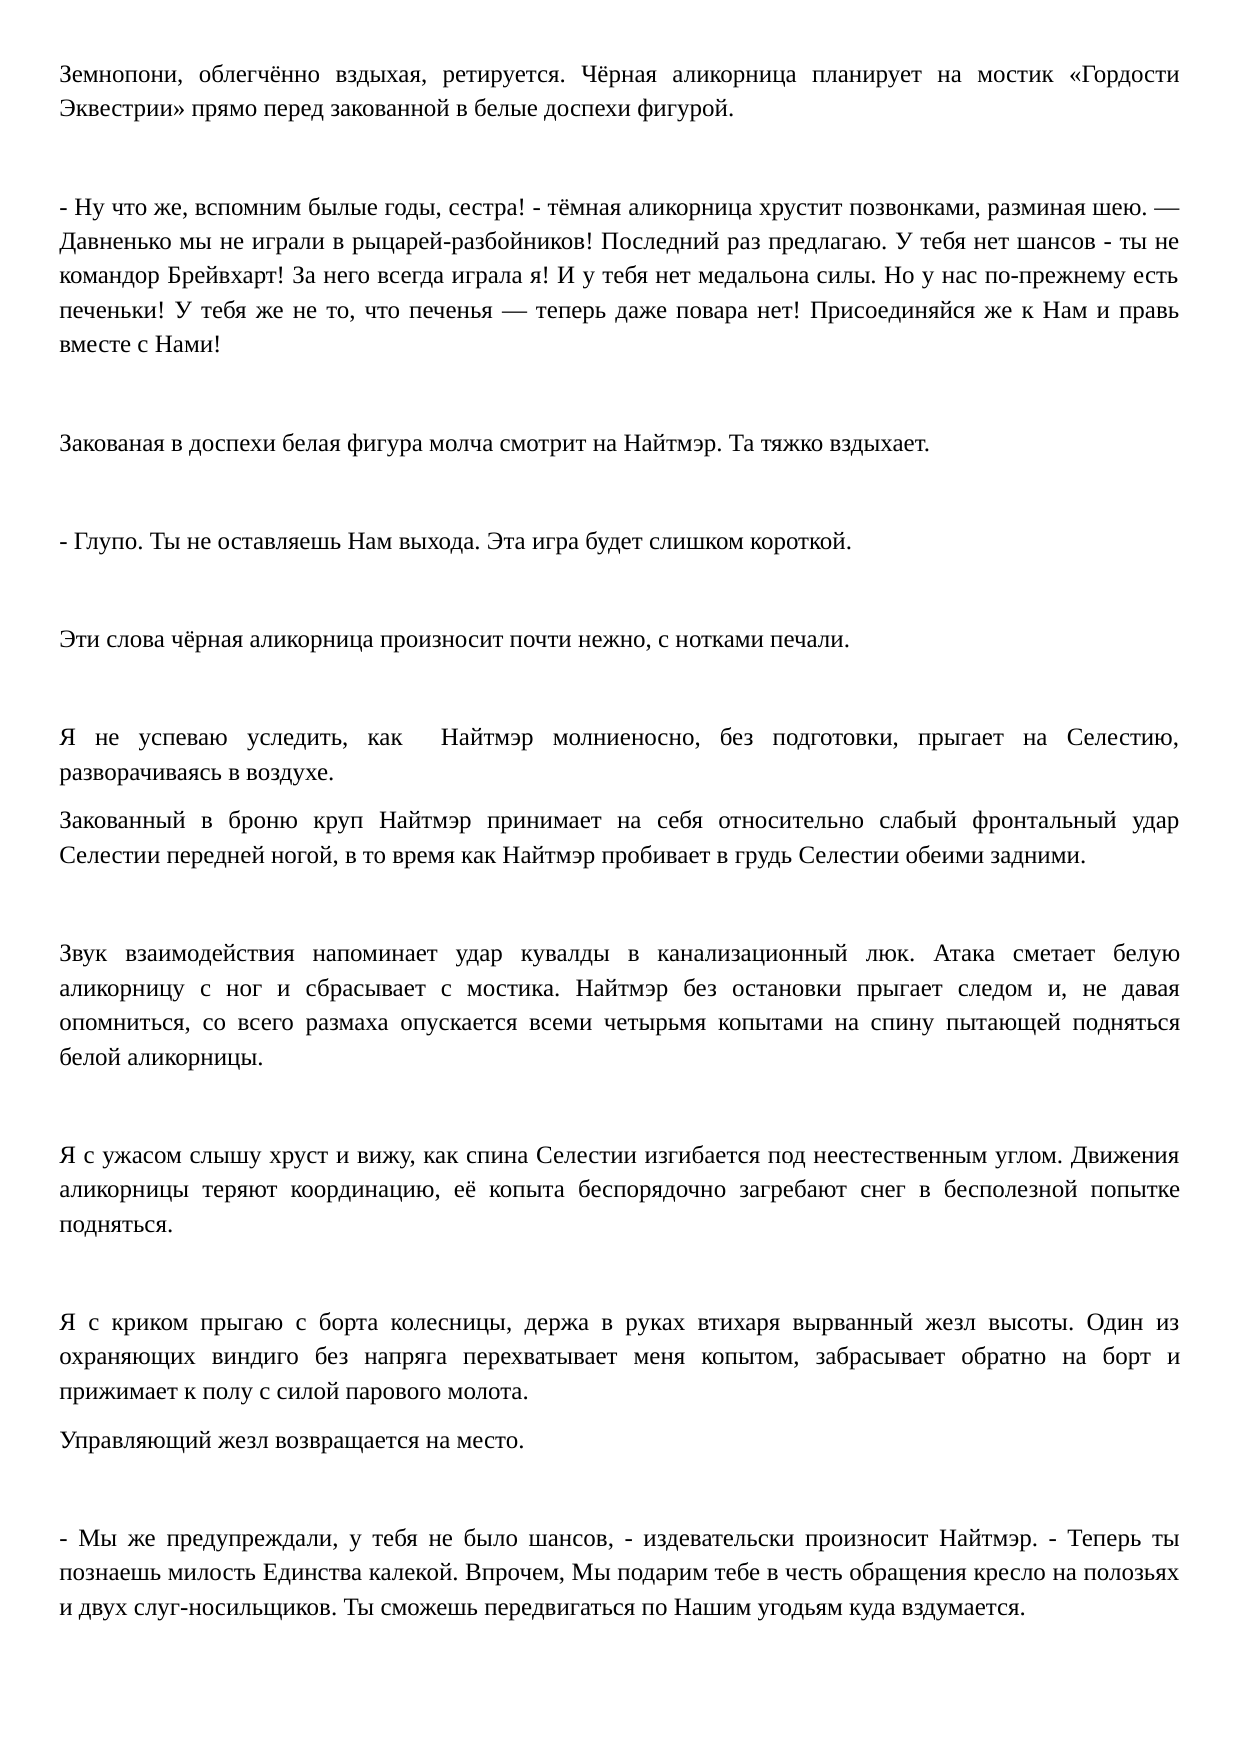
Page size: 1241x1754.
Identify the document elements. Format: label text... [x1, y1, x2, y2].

text Управляющий жезл возвращается на место. [59, 1425, 1181, 1454]
text - Ну что же, вспомним былые годы, сестра! - тёмная аликорница хрустит позвонками, разминая шею. — Давненько мы не играли в рыцарей-разбойников! Последний раз предлагаю. У тебя нет шансов - ты не командор Брейвхарт! За него всегда играла я! И у тебя нет медальона силы. Но у нас по-прежнему есть печеньки! У тебя же не то, что печенья — теперь даже повара нет! Присоединяйся же к Нам и правь вместе с Нами! [59, 192, 1181, 358]
text Я не успеваю уследить, как Найтмэр молниеносно, без подготовки, прыгает на Селестию, разворачиваясь в воздухе. [59, 722, 1181, 785]
text Я с криком прыгаю с борта колесницы, держа в руках втихаря вырванный жезл высоты. Один из охраняющих виндиго без напряга перехватывает меня копытом, забрасывает обратно на борт и прижимает к полу с силой парового молота. [59, 1307, 1181, 1404]
text Закованный в броню круп Найтмэр принимает на себя относительно слабый фронтальный удар Селестии передней ногой, в то время как Найтмэр пробивает в грудь Селестии обеими задними. [59, 806, 1181, 869]
text Я с ужасом слышу хруст и вижу, как спина Селестии изгибается под неестественным углом. Движения аликорницы теряют координацию, её копыта беспорядочно загребают снег в бесполезной попытке подняться. [59, 1140, 1181, 1237]
text Звук взаимодействия напоминает удар кувалды в канализационный люк. Атака сметает белую аликорницу с ног и сбрасывает с мостика. Найтмэр без остановки прыгает следом и, не давая опомниться, со всего размаха опускается всеми четырьмя копытами на спину пытающей подняться белой аликорницы. [59, 938, 1181, 1070]
text Земнопони, облегчённо вздыхая, ретируется. Чёрная аликорница планирует на мостик «Гордости Эквестрии» прямо перед закованной в белые доспехи фигурой. [59, 59, 1181, 122]
text - Глупо. Ты не оставляешь Нам выхода. Эта игра будет слишком короткой. [59, 526, 1181, 554]
text - Мы же предупреждали, у тебя не было шансов, - издевательски произносит Найтмэр. - Теперь ты познаешь милость Единства калекой. Впрочем, Мы подарим тебе в честь обращения кресло на полозьях и двух слуг-носильщиков. Ты сможешь передвигаться по Нашим угодьям куда вздумается. [59, 1523, 1181, 1621]
text Закованая в доспехи белая фигура молча смотрит на Найтмэр. Та тяжко вздыхает. [59, 428, 1181, 456]
text Эти слова чёрная аликорница произносит почти нежно, с нотками печали. [59, 624, 1181, 653]
